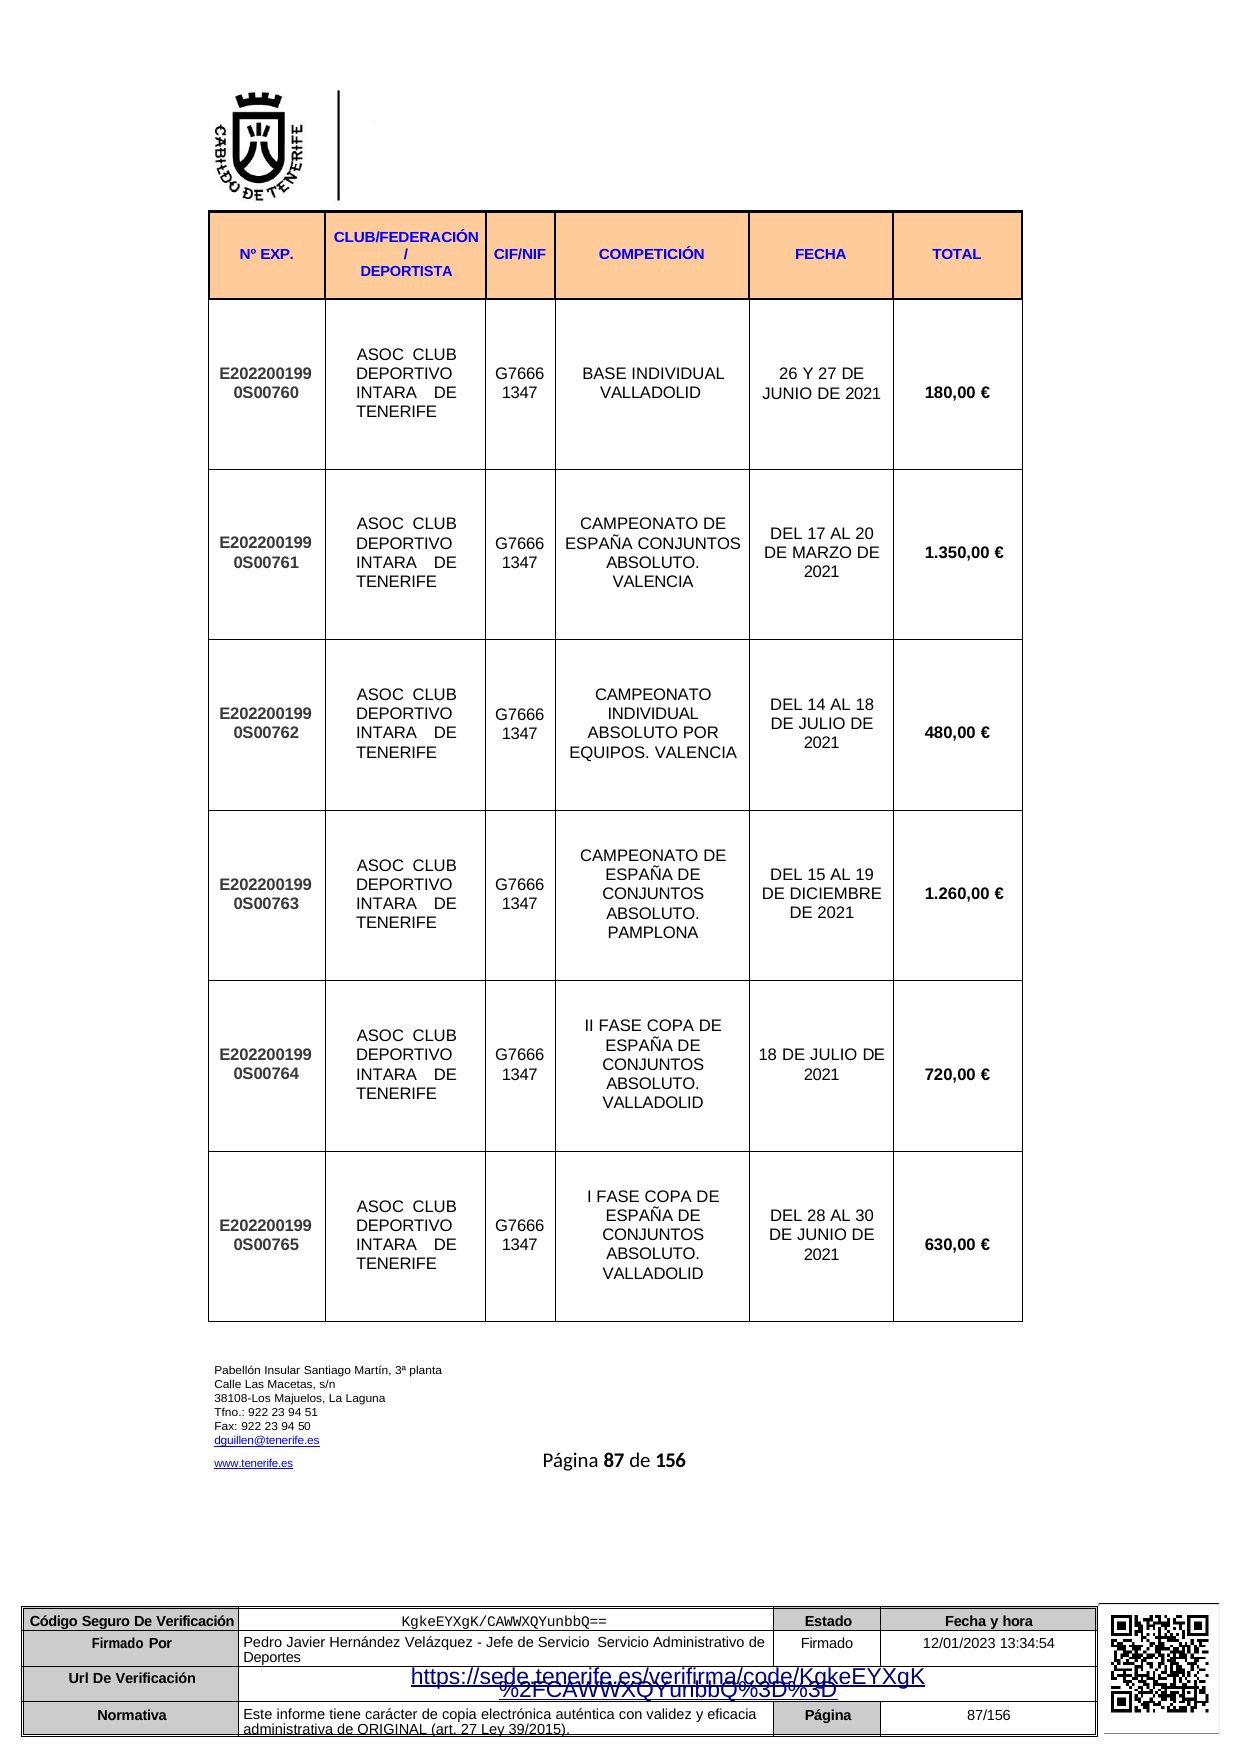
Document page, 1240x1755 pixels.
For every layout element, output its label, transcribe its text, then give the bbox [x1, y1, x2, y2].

table_cell 18 DE JULIO DE 2021 [750, 981, 893, 1151]
table_cell E202200199 0S00761 [209, 470, 325, 639]
table_cell 1.260,00 € [894, 811, 1022, 980]
table_cell G7666 1347 [486, 300, 555, 468]
table_cell DEL 17 AL 20 DE MARZO DE 2021 [750, 470, 893, 639]
table_cell 1.350,00 € [894, 470, 1022, 639]
table_cell CAMPEONATO DE ESPAÑA DE CONJUNTOS ABSOLUTO. PAMPLONA [556, 811, 749, 980]
table_header FECHA [750, 213, 892, 298]
table_cell ASOC CLUB DEPORTIVO INTARA DE TENERIFE [326, 300, 485, 468]
table_cell 26 Y 27 DE JUNIO DE 2021 [750, 300, 893, 468]
table_header COMPETICIÓN [556, 213, 748, 298]
table_cell 480,00 € [894, 640, 1022, 810]
table_cell ASOC CLUB DEPORTIVO INTARA DE TENERIFE [326, 1152, 485, 1321]
table_cell ASOC CLUB DEPORTIVO INTARA DE TENERIFE [326, 981, 485, 1151]
text www.tenerife.es Página 87 de 156 [214, 1447, 1110, 1472]
text Fax: 922 23 94 50 [214, 1419, 1110, 1433]
table_cell DEL 15 AL 19 DE DICIEMBRE DE 2021 [750, 811, 893, 980]
table_cell ASOC CLUB DEPORTIVO INTARA DE TENERIFE [326, 811, 485, 980]
table_cell 720,00 € [894, 981, 1022, 1151]
table_cell 630,00 € [894, 1152, 1022, 1321]
table_cell CAMPEONATO DE ESPAÑA CONJUNTOS ABSOLUTO. VALENCIA [556, 470, 749, 639]
table_cell I FASE COPA DE ESPAÑA DE CONJUNTOS ABSOLUTO. VALLADOLID [556, 1152, 749, 1321]
text 38108-Los Majuelos, La Laguna Tfno.: 922 23 94 51 [214, 1392, 413, 1419]
text dguillen@tenerife.es [214, 1434, 1110, 1447]
table_header CLUB/FEDERACIÓN / DEPORTISTA [326, 213, 485, 298]
table_cell G7666 1347 [486, 811, 555, 980]
text Pabellón Insular Santiago Martín, 3ª planta Calle Las Macetas, s/n [214, 1364, 467, 1391]
table_cell E202200199 0S00760 [209, 300, 325, 468]
table_cell E202200199 0S00764 [209, 981, 325, 1151]
table_cell G7666 1347 [486, 981, 555, 1151]
table_cell G7666 1347 [486, 470, 555, 639]
table_cell G7666 1347 [486, 1152, 555, 1321]
table_cell G7666 1347 [486, 640, 555, 810]
table_cell CAMPEONATO INDIVIDUAL ABSOLUTO POR EQUIPOS. VALENCIA [556, 640, 749, 810]
table_header CIF/NIF [487, 213, 554, 298]
table_cell E202200199 0S00763 [209, 811, 325, 980]
table_cell DEL 14 AL 18 DE JULIO DE 2021 [750, 640, 893, 810]
table_cell BASE INDIVIDUAL VALLADOLID [556, 300, 749, 468]
table_cell II FASE COPA DE ESPAÑA DE CONJUNTOS ABSOLUTO. VALLADOLID [556, 981, 749, 1151]
table_cell ASOC CLUB DEPORTIVO INTARA DE TENERIFE [326, 470, 485, 639]
table_cell E202200199 0S00765 [209, 1152, 325, 1321]
table_cell 180,00 € [894, 300, 1022, 468]
table_header TOTAL [894, 213, 1021, 298]
table_cell ASOC CLUB DEPORTIVO INTARA DE TENERIFE [326, 640, 485, 810]
table_cell E202200199 0S00762 [209, 640, 325, 810]
table_cell DEL 28 AL 30 DE JUNIO DE 2021 [750, 1152, 893, 1321]
table_header Nº EXP. [210, 213, 324, 298]
